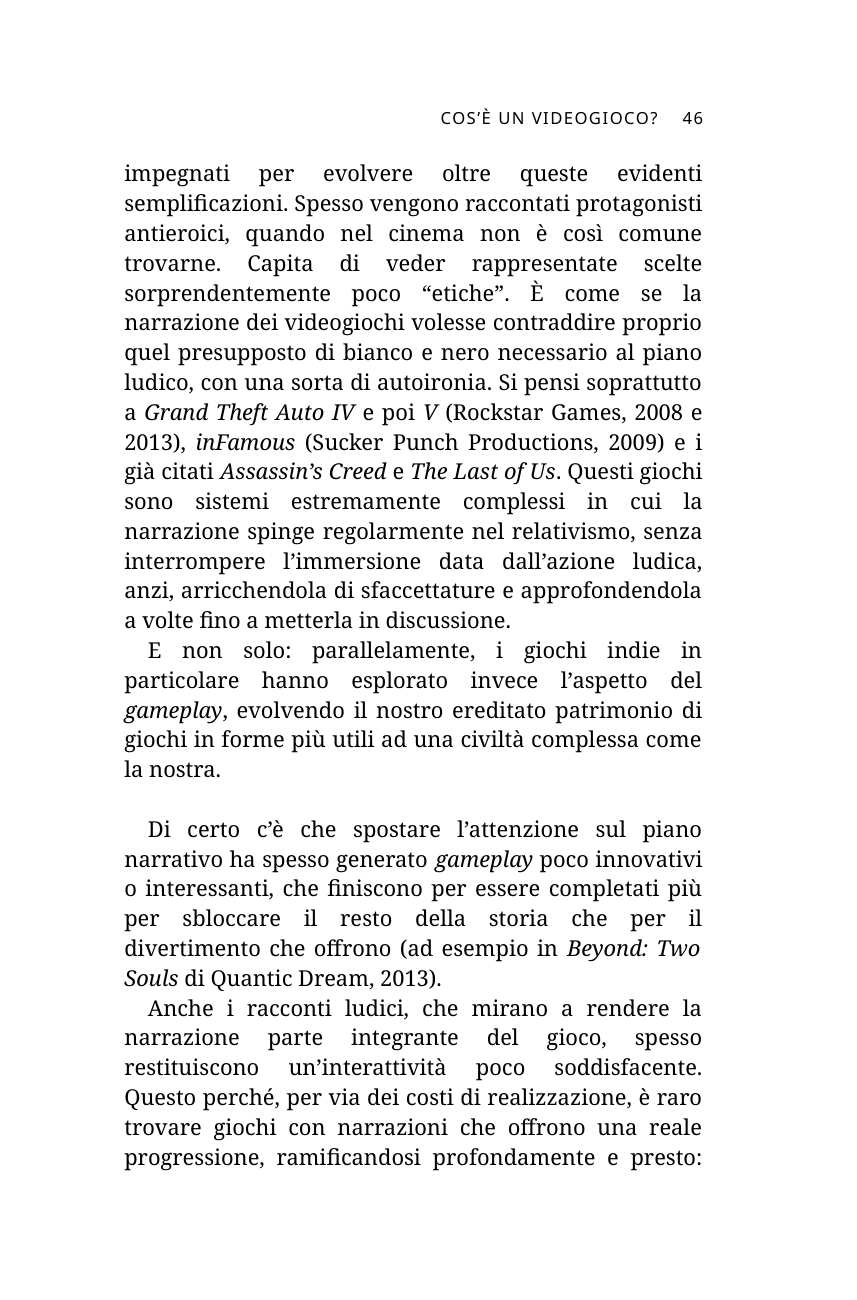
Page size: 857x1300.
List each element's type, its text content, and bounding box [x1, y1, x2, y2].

text E non solo: parallelamente, i giochi indie in particolare hanno esplorato invece l’aspetto del gameplay, evolvendo il nostro ereditato patrimonio di giochi in forme più utili ad una civiltà complessa come la nostra. [124, 635, 703, 784]
text Anche i racconti ludici, che mirano a rendere la narrazione parte integrante del gioco, spesso restituiscono un’interattività poco soddisfacente. Questo perché, per via dei costi di realizzazione, è raro trovare giochi con narrazioni che offrono una reale progressione, ramificandosi profondamente e presto: [124, 993, 703, 1171]
text impegnati per evolvere oltre queste evidenti semplificazioni. Spesso vengono raccontati protagonisti antieroici, quando nel cinema non è così comune trovarne. Capita di veder rappresentate scelte sorprendentemente poco “etiche”. È come se la narrazione dei videogiochi volesse contraddire proprio quel presupposto di bianco e nero necessario al piano ludico, con una sorta di autoironia. Si pensi soprattutto a Grand Theft Auto IV e poi V (Rockstar Games, 2008 e 2013), inFamous (Sucker Punch Productions, 2009) e i già citati Assassin’s Creed e The Last of Us. Questi giochi sono sistemi estremamente complessi in cui la narrazione spinge regolarmente nel relativismo, senza interrompere l’immersione data dall’azione ludica, anzi, arricchendola di sfaccettature e approfondendola a volte fino a metterla in discussione. [124, 158, 703, 635]
text Di certo c’è che spostare l’attenzione sul piano narrativo ha spesso generato gameplay poco innovativi o interessanti, che finiscono per essere completati più per sbloccare il resto della storia che per il divertimento che offrono (ad esempio in Beyond: Two Souls di Quantic Dream, 2013). [124, 814, 703, 993]
